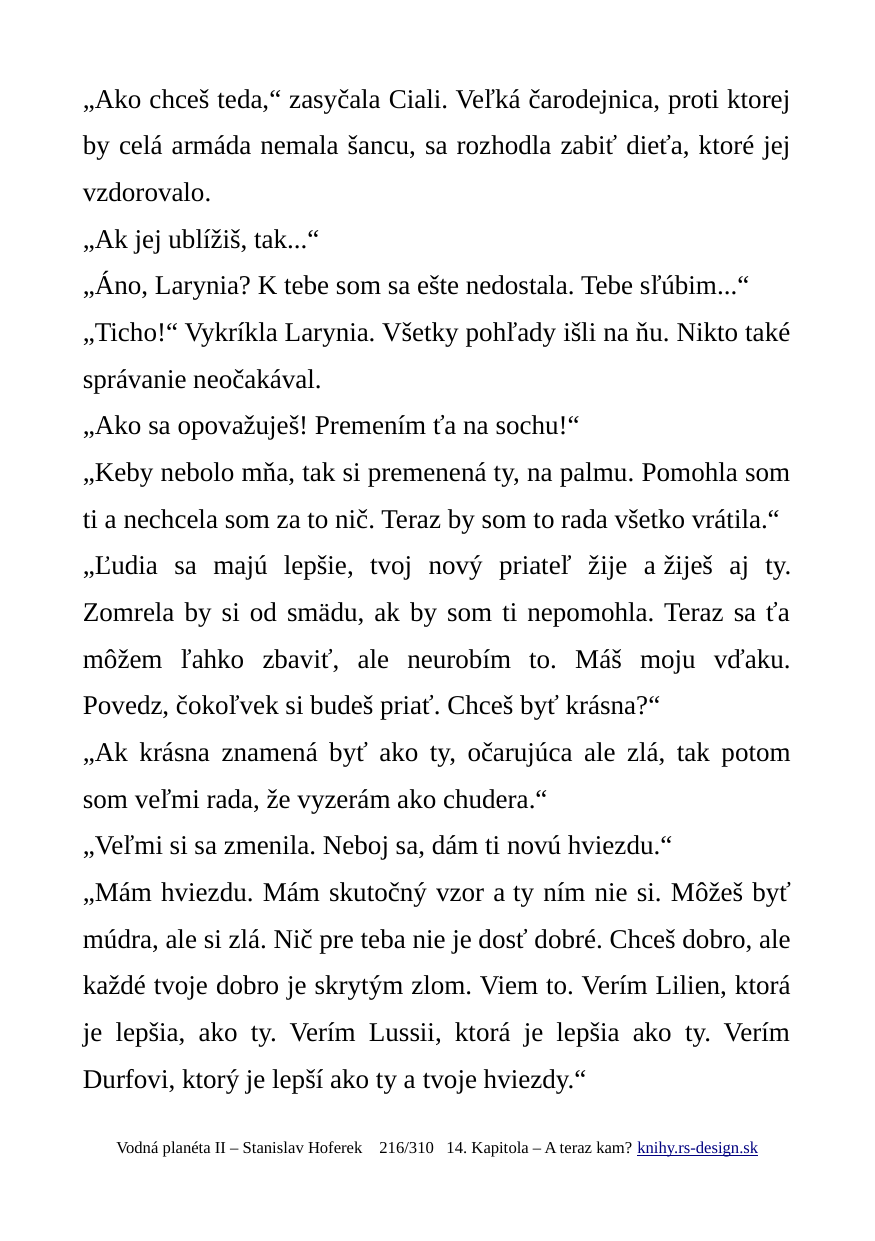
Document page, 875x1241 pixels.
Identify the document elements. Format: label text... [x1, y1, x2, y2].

text „Keby nebolo mňa, tak si premenená ty, na palmu. Pomohla som ti a nechcela som za to nič. Teraz by som to rada všetko vrátila.“ [83, 456, 791, 534]
text „Ako sa opovažuješ! Premením ťa na sochu!“ [83, 409, 791, 441]
text „Ľudia sa majú lepšie, tvoj nový priateľ žije a žiješ aj ty. Zomrela by si od smädu, ak by som ti nepomohla. Teraz sa ťa môžem ľahko zbaviť, ale neurobím to. Máš moju vďaku. Povedz, čokoľvek si budeš priať. Chceš byť krásna?“ [83, 549, 791, 721]
text „Mám hviezdu. Mám skutočný vzor a ty ním nie si. Môžeš byť múdra, ale si zlá. Nič pre teba nie je dosť dobré. Chceš dobro, ale každé tvoje dobro je skrytým zlom. Viem to. Verím Lilien, ktorá je lepšia, ako ty. Verím Lussii, ktorá je lepšia ako ty. Verím Durfovi, ktorý je lepší ako ty a tvoje hviezdy.“ [83, 876, 791, 1094]
text „Ticho!“ Vykríkla Larynia. Všetky pohľady išli na ňu. Nikto také správanie neočakával. [83, 316, 791, 394]
text „Ak krásna znamená byť ako ty, očarujúca ale zlá, tak potom som veľmi rada, že vyzerám ako chudera.“ [83, 736, 791, 814]
text „Veľmi si sa zmenila. Neboj sa, dám ti novú hviezdu.“ [83, 829, 791, 861]
text „Áno, Larynia? K tebe som sa ešte nedostala. Tebe sľúbim...“ [83, 269, 791, 301]
text „Ak jej ublížiš, tak...“ [83, 223, 791, 254]
text „Ako chceš teda,“ zasyčala Ciali. Veľká čarodejnica, proti ktorej by celá armáda nemala šancu, sa rozhodla zabiť dieťa, ktoré jej vzdorovalo. [83, 83, 791, 207]
